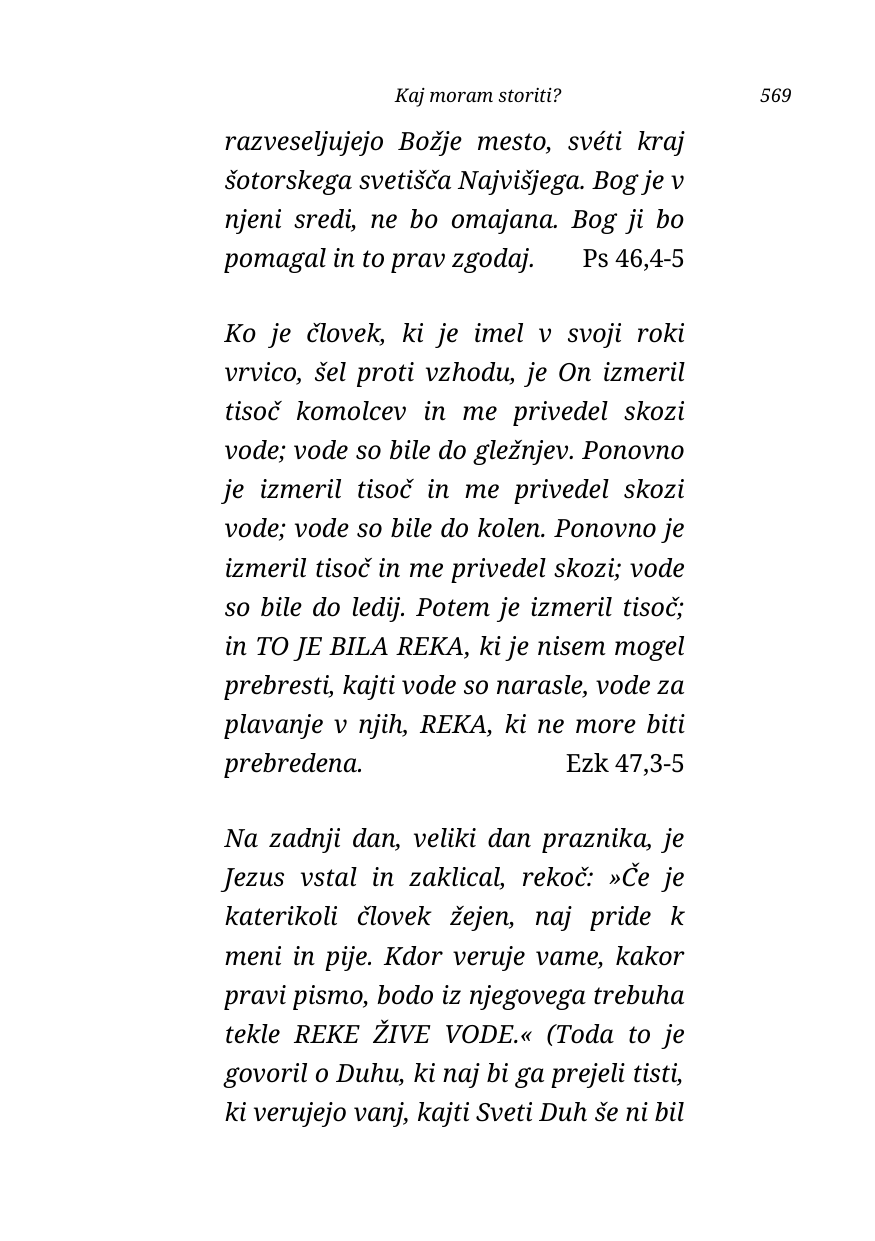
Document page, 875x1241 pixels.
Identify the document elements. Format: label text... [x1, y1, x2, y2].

text Na zadnji dan, veliki dan praznika, je Jezus vstal in zaklical, rekoč: »Če je katerikoli človek žejen, naj pride k meni in pije. Kdor veruje vame, kakor pravi pismo, bodo iz njegovega trebuha tekle reke žive vode.« (Toda to je govoril o Duhu, ki naj bi ga prejeli tisti, ki verujejo vanj, kajti Sveti Duh še ni bil [224, 821, 685, 1129]
text razveseljujejo Božje mesto, svéti kraj šotorskega svetišča Najvišjega. Bog je v njeni sredi, ne bo omajana. Bog ji bo pomagal in to prav zgodaj. Ps 46,4-5 [224, 123, 685, 275]
text Ko je človek, ki je imel v svoji roki vrvico, šel proti vzhodu, je On izmeril tisoč komolcev in me privedel skozi vode; vode so bile do gležnjev. Ponovno je izmeril tisoč in me privedel skozi vode; vode so bile do kolen. Ponovno je izmeril tisoč in me privedel skozi; vode so bile do ledij. Potem je izmeril tisoč; in to je bila reka, ki je nisem mogel prebresti, kajti vode so narasle, vode za plavanje v njih, reka, ki ne more biti prebredena. Ezk 47,3-5 [224, 315, 685, 780]
